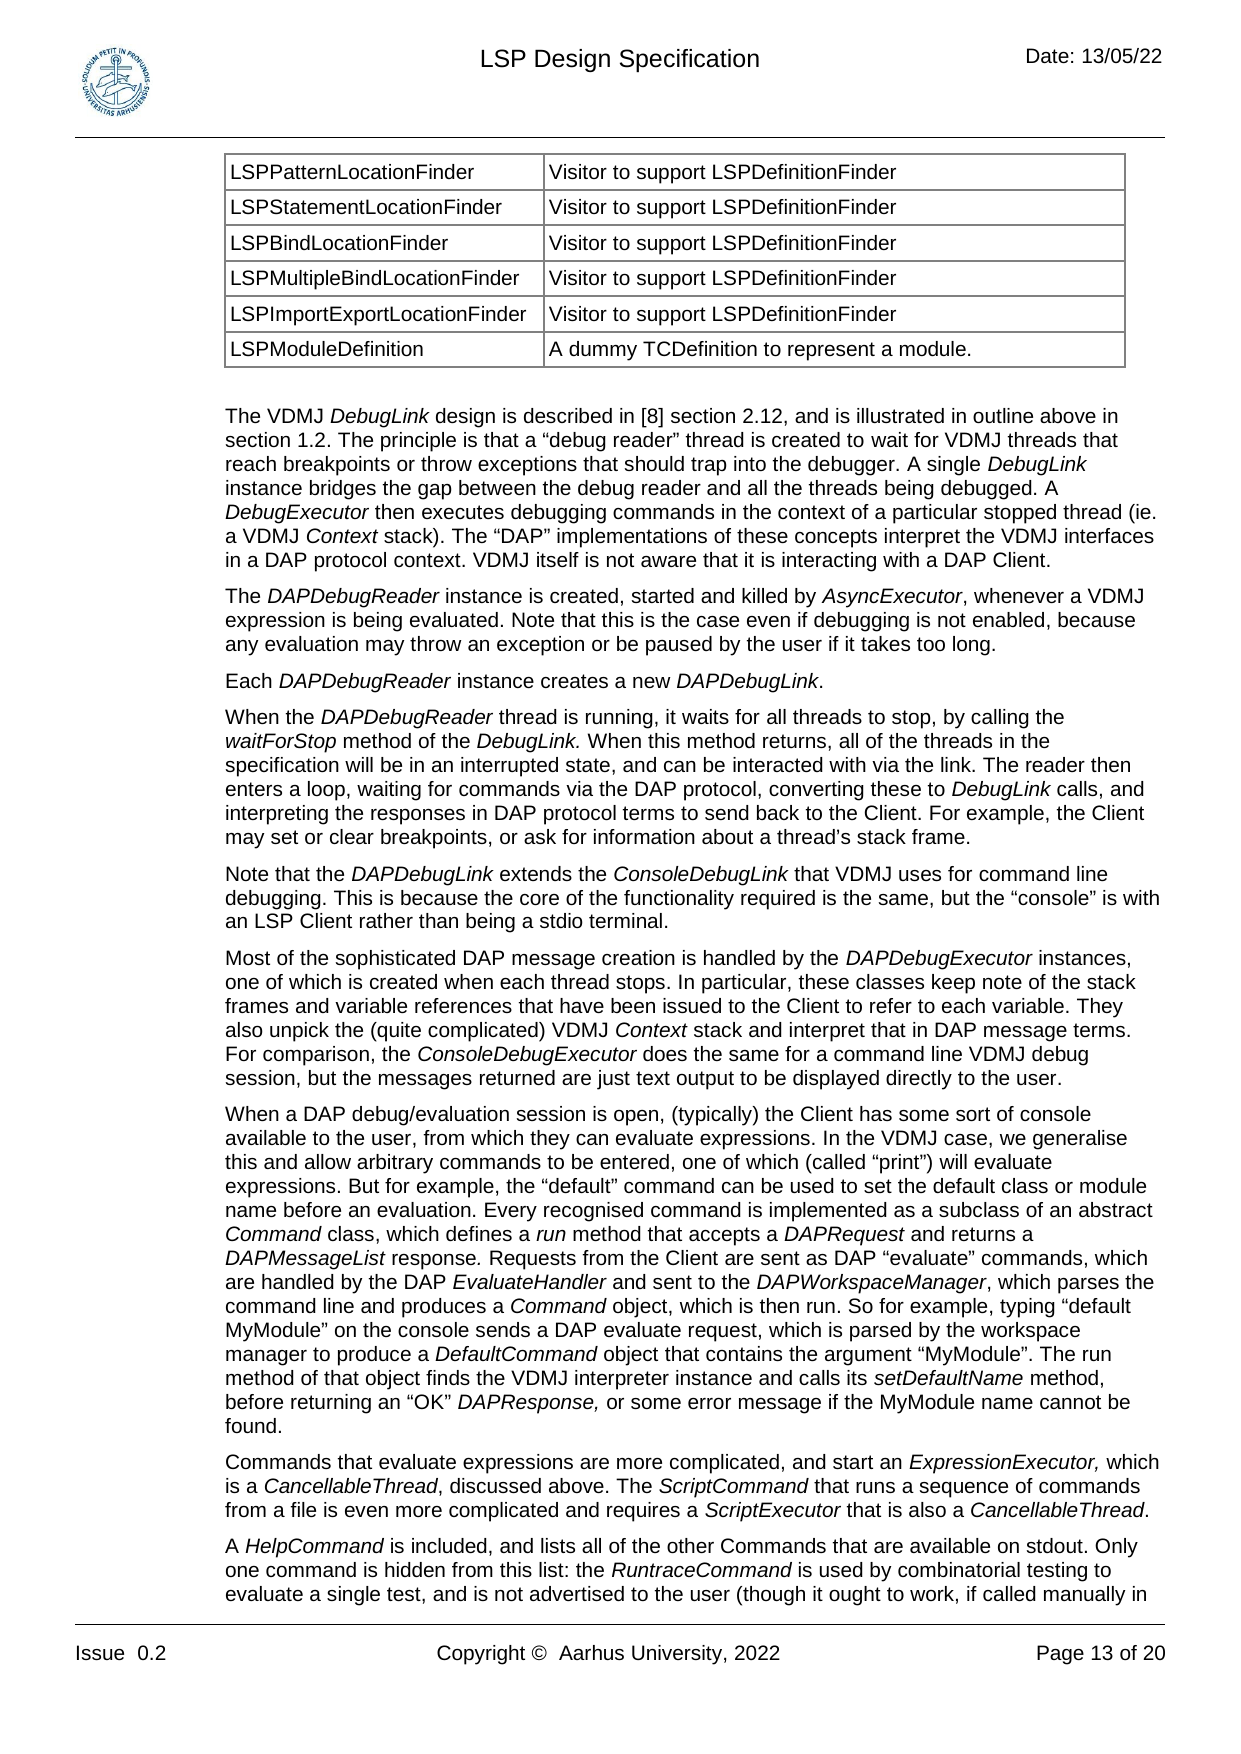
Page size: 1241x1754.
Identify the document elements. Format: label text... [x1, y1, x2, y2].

table_cell LSPPatternLocationFinder [226, 155, 543, 188]
table_cell LSPMultipleBindLocationFinder [226, 262, 543, 295]
text Most of the sophisticated DAP message creation is handled by the DAPDebugExecutor instances, one of which is created when each thread stops. In particular, these classes keep note of the stack frames and variable references that have been issued to the Client to refer to each variable. They also unpick the (quite complicated) VDMJ Context stack and interpret that in DAP message terms. For comparison, the ConsoleDebugExecutor does the same for a command line VDMJ debug session, but the messages returned are just text output to be displayed directly to the user. [225, 946, 1165, 1090]
text When a DAP debug/evaluation session is open, (typically) the Client has some sort of console available to the user, from which they can evaluate expressions. In the VDMJ case, we generalise this and allow arbitrary commands to be entered, one of which (called “print”) will evaluate expressions. But for example, the “default” command can be used to set the default class or module name before an evaluation. Every recognised command is implemented as a subclass of an abstract Command class, which defines a run method that accepts a DAPRequest and returns a DAPMessageList response. Requests from the Client are sent as DAP “evaluate” commands, which are handled by the DAP EvaluateHandler and sent to the DAPWorkspaceManager, which parses the command line and produces a Command object, which is then run. So for example, typing “default MyModule” on the console sends a DAP evaluate request, which is parsed by the workspace manager to produce a DefaultCommand object that contains the argument “MyModule”. The run method of that object finds the VDMJ interpreter instance and calls its setDefaultName method, before returning an “OK” DAPResponse, or some error message if the MyModule name cannot be found. [225, 1102, 1165, 1438]
text Commands that evaluate expressions are more complicated, and start an ExpressionExecutor, which is a CancellableThread, discussed above. The ScriptCommand that runs a sequence of commands from a file is even more complicated and requires a ScriptExecutor that is also a CancellableThread. [225, 1450, 1165, 1522]
table_cell Visitor to support LSPDefinitionFinder [545, 155, 1124, 188]
table_cell Visitor to support LSPDefinitionFinder [545, 262, 1124, 295]
table_cell Visitor to support LSPDefinitionFinder [545, 297, 1124, 331]
table_cell Visitor to support LSPDefinitionFinder [545, 226, 1124, 259]
text The VDMJ DebugLink design is described in [8] section 2.12, and is illustrated in outline above in section 1.2. The principle is that a “debug reader” thread is created to wait for VDMJ threads that reach breakpoints or throw exceptions that should trap into the debugger. A single DebugLink instance bridges the gap between the debug reader and all the threads being debugged. A DebugExecutor then executes debugging commands in the context of a particular stopped thread (ie. a VDMJ Context stack). The “DAP” implementations of these concepts interpret the VDMJ interfaces in a DAP protocol context. VDMJ itself is not aware that it is interacting with a DAP Client. [225, 404, 1165, 572]
table_cell LSPImportExportLocationFinder [226, 297, 543, 331]
text A HelpCommand is included, and lists all of the other Commands that are available on stdout. Only one command is hidden from this list: the RuntraceCommand is used by combinatorial testing to evaluate a single test, and is not advertised to the user (though it ought to work, if called manually in [225, 1535, 1165, 1607]
table_cell A dummy TCDefinition to represent a module. [545, 333, 1124, 366]
picture [78, 44, 153, 120]
text When the DAPDebugReader thread is running, it waits for all threads to stop, by calling the waitForStop method of the DebugLink. When this method returns, all of the threads in the specification will be in an interrupted state, and can be interacted with via the link. The reader then enters a loop, waiting for commands via the DAP protocol, converting these to DebugLink calls, and interpreting the responses in DAP protocol terms to send back to the Client. For example, the Client may set or clear breakpoints, or ask for information about a thread’s stack frame. [225, 706, 1165, 849]
text The DAPDebugReader instance is created, started and killed by AsyncExecutor, whenever a VDMJ expression is being evaluated. Note that this is the case even if debugging is not enabled, because any evaluation may throw an exception or be paused by the user if it takes too long. [225, 585, 1165, 657]
table_cell Visitor to support LSPDefinitionFinder [545, 191, 1124, 224]
table_cell LSPStatementLocationFinder [226, 191, 543, 224]
text Note that the DAPDebugLink extends the ConsoleDebugLink that VDMJ uses for command line debugging. This is because the core of the functionality required is the same, but the “console” is with an LSP Client rather than being a stdio terminal. [225, 862, 1165, 934]
table_cell LSPBindLocationFinder [226, 226, 543, 259]
table_cell LSPModuleDefinition [226, 333, 543, 366]
text Each DAPDebugReader instance creates a new DAPDebugLink. [225, 669, 1165, 693]
